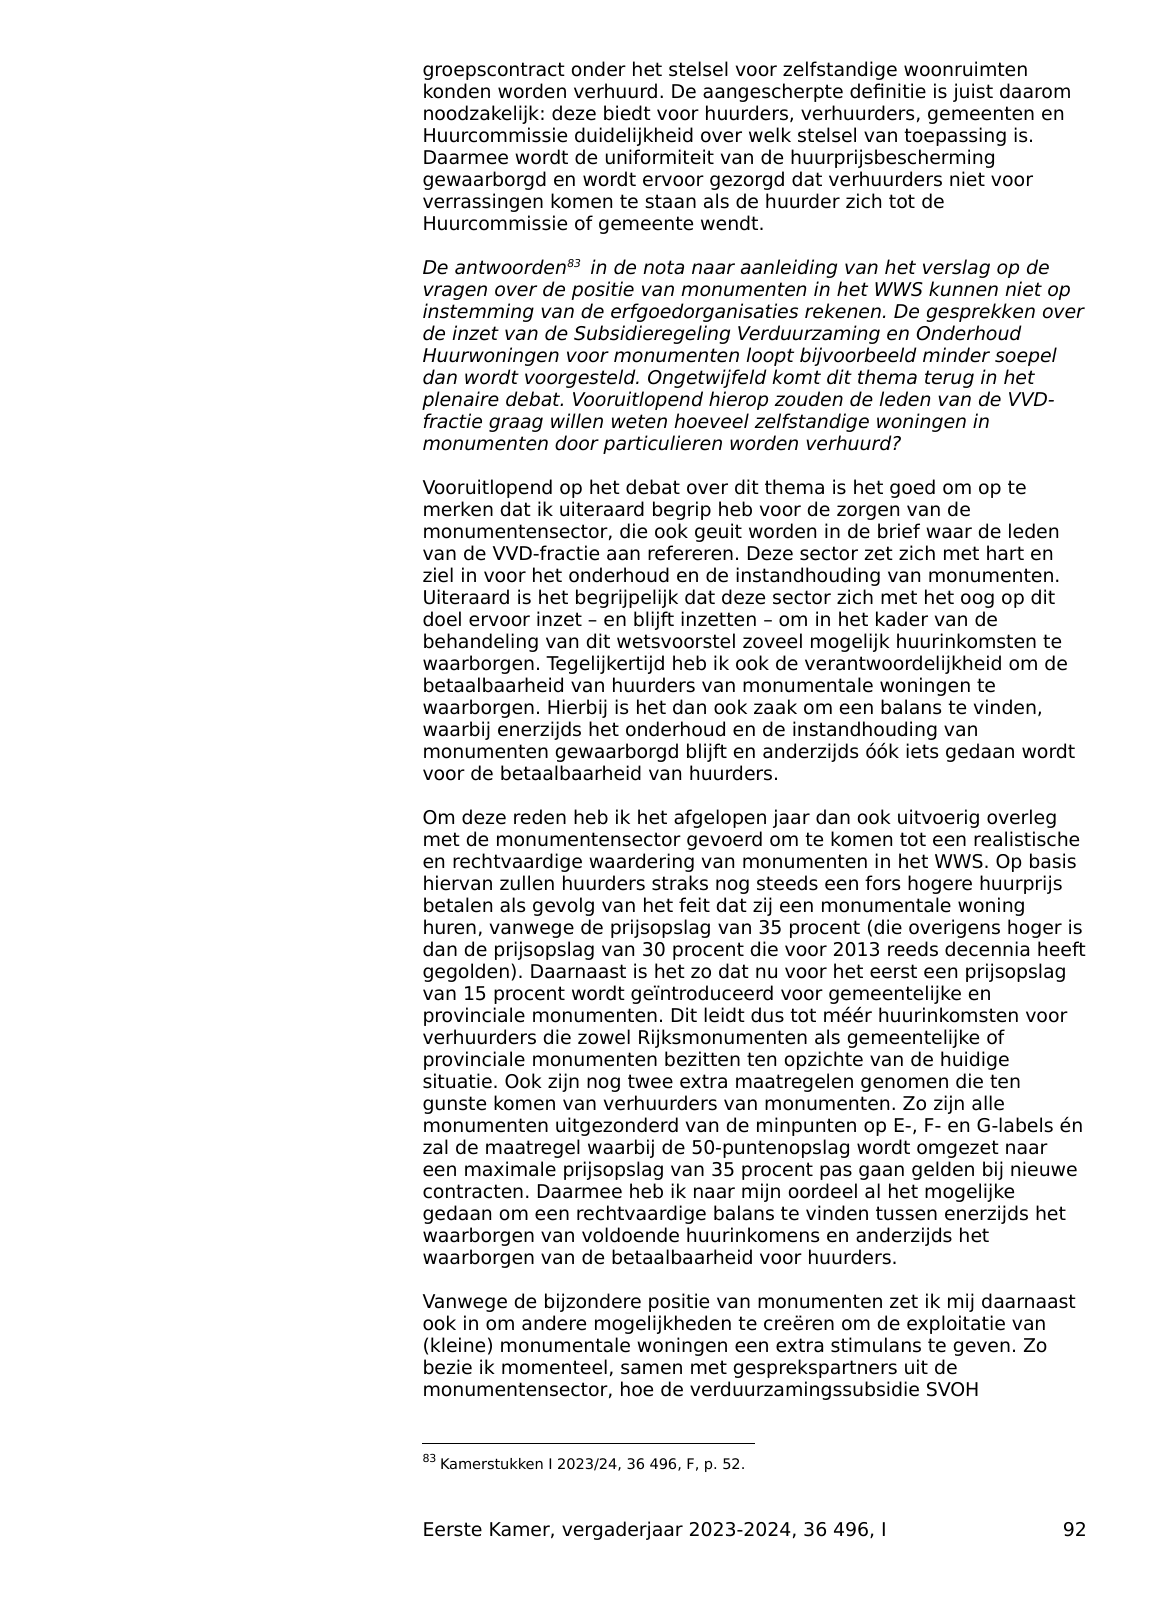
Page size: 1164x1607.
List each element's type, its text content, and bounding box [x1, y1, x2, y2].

text Om deze reden heb ik het afgelopen jaar dan ook uitvoerig overleg met de monumentensector gevoerd om te komen tot een realistische en rechtvaardige waardering van monumenten in het WWS. Op basis hiervan zullen huurders straks nog steeds een fors hogere huurprijs betalen als gevolg van het feit dat zij een monumentale woning huren, vanwege de prijsopslag van 35 procent (die overigens hoger is dan de prijsopslag van 30 procent die voor 2013 reeds decennia heeft gegolden). Daarnaast is het zo dat nu voor het eerst een prijsopslag van 15 procent wordt geïntroduceerd voor gemeentelijke en provinciale monumenten. Dit leidt dus tot méér huurinkomsten voor verhuurders die zowel Rijksmonumenten als gemeentelijke of provinciale monumenten bezitten ten opzichte van de huidige situatie. Ook zijn nog twee extra maatregelen genomen die ten gunste komen van verhuurders van monumenten. Zo zijn alle monumenten uitgezonderd van de minpunten op E-, F- en G-labels én zal de maatregel waarbij de 50-puntenopslag wordt omgezet naar een maximale prijsopslag van 35 procent pas gaan gelden bij nieuwe contracten. Daarmee heb ik naar mijn oordeel al het mogelijke gedaan om een rechtvaardige balans te vinden tussen enerzijds het waarborgen van voldoende huurinkomens en anderzijds het waarborgen van de betaalbaarheid voor huurders. [422, 807, 1087, 1268]
text Vanwege de bijzondere positie van monumenten zet ik mij daarnaast ook in om andere mogelijkheden te creëren om de exploitatie van (kleine) monumentale woningen een extra stimulans te geven. Zo bezie ik momenteel, samen met gesprekspartners uit de monumentensector, hoe de verduurzamingssubsidie SVOH [422, 1291, 1087, 1401]
text groepscontract onder het stelsel voor zelfstandige woonruimten konden worden verhuurd. De aangescherpte definitie is juist daarom noodzakelijk: deze biedt voor huurders, verhuurders, gemeenten en Huurcommissie duidelijkheid over welk stelsel van toepassing is. Daarmee wordt de uniformiteit van de huurprijsbescherming gewaarborgd en wordt ervoor gezorgd dat verhuurders niet voor verrassingen komen te staan als de huurder zich tot de Huurcommissie of gemeente wendt. [422, 59, 1087, 235]
text Kamerstukken I 2023/24, 36 496, F, p. 52. [422, 1452, 1087, 1474]
text De antwoorden in de nota naar aanleiding van het verslag op de vragen over de positie van monumenten in het WWS kunnen niet op instemming van de erfgoedorganisaties rekenen. De gesprekken over de inzet van de Subsidieregeling Verduurzaming en Onderhoud Huurwoningen voor monumenten loopt bijvoorbeeld minder soepel dan wordt voorgesteld. Ongetwijfeld komt dit thema terug in het plenaire debat. Vooruitlopend hierop zouden de leden van de VVD-fractie graag willen weten hoeveel zelfstandige woningen in monumenten door particulieren worden verhuurd? [422, 257, 1087, 455]
text Vooruitlopend op het debat over dit thema is het goed om op te merken dat ik uiteraard begrip heb voor de zorgen van de monumentensector, die ook geuit worden in de brief waar de leden van de VVD-fractie aan refereren. Deze sector zet zich met hart en ziel in voor het onderhoud en de instandhouding van monumenten. Uiteraard is het begrijpelijk dat deze sector zich met het oog op dit doel ervoor inzet – en blijft inzetten – om in het kader van de behandeling van dit wetsvoorstel zoveel mogelijk huurinkomsten te waarborgen. Tegelijkertijd heb ik ook de verantwoordelijkheid om de betaalbaarheid van huurders van monumentale woningen te waarborgen. Hierbij is het dan ook zaak om een balans te vinden, waarbij enerzijds het onderhoud en de instandhouding van monumenten gewaarborgd blijft en anderzijds óók iets gedaan wordt voor de betaalbaarheid van huurders. [422, 477, 1087, 785]
